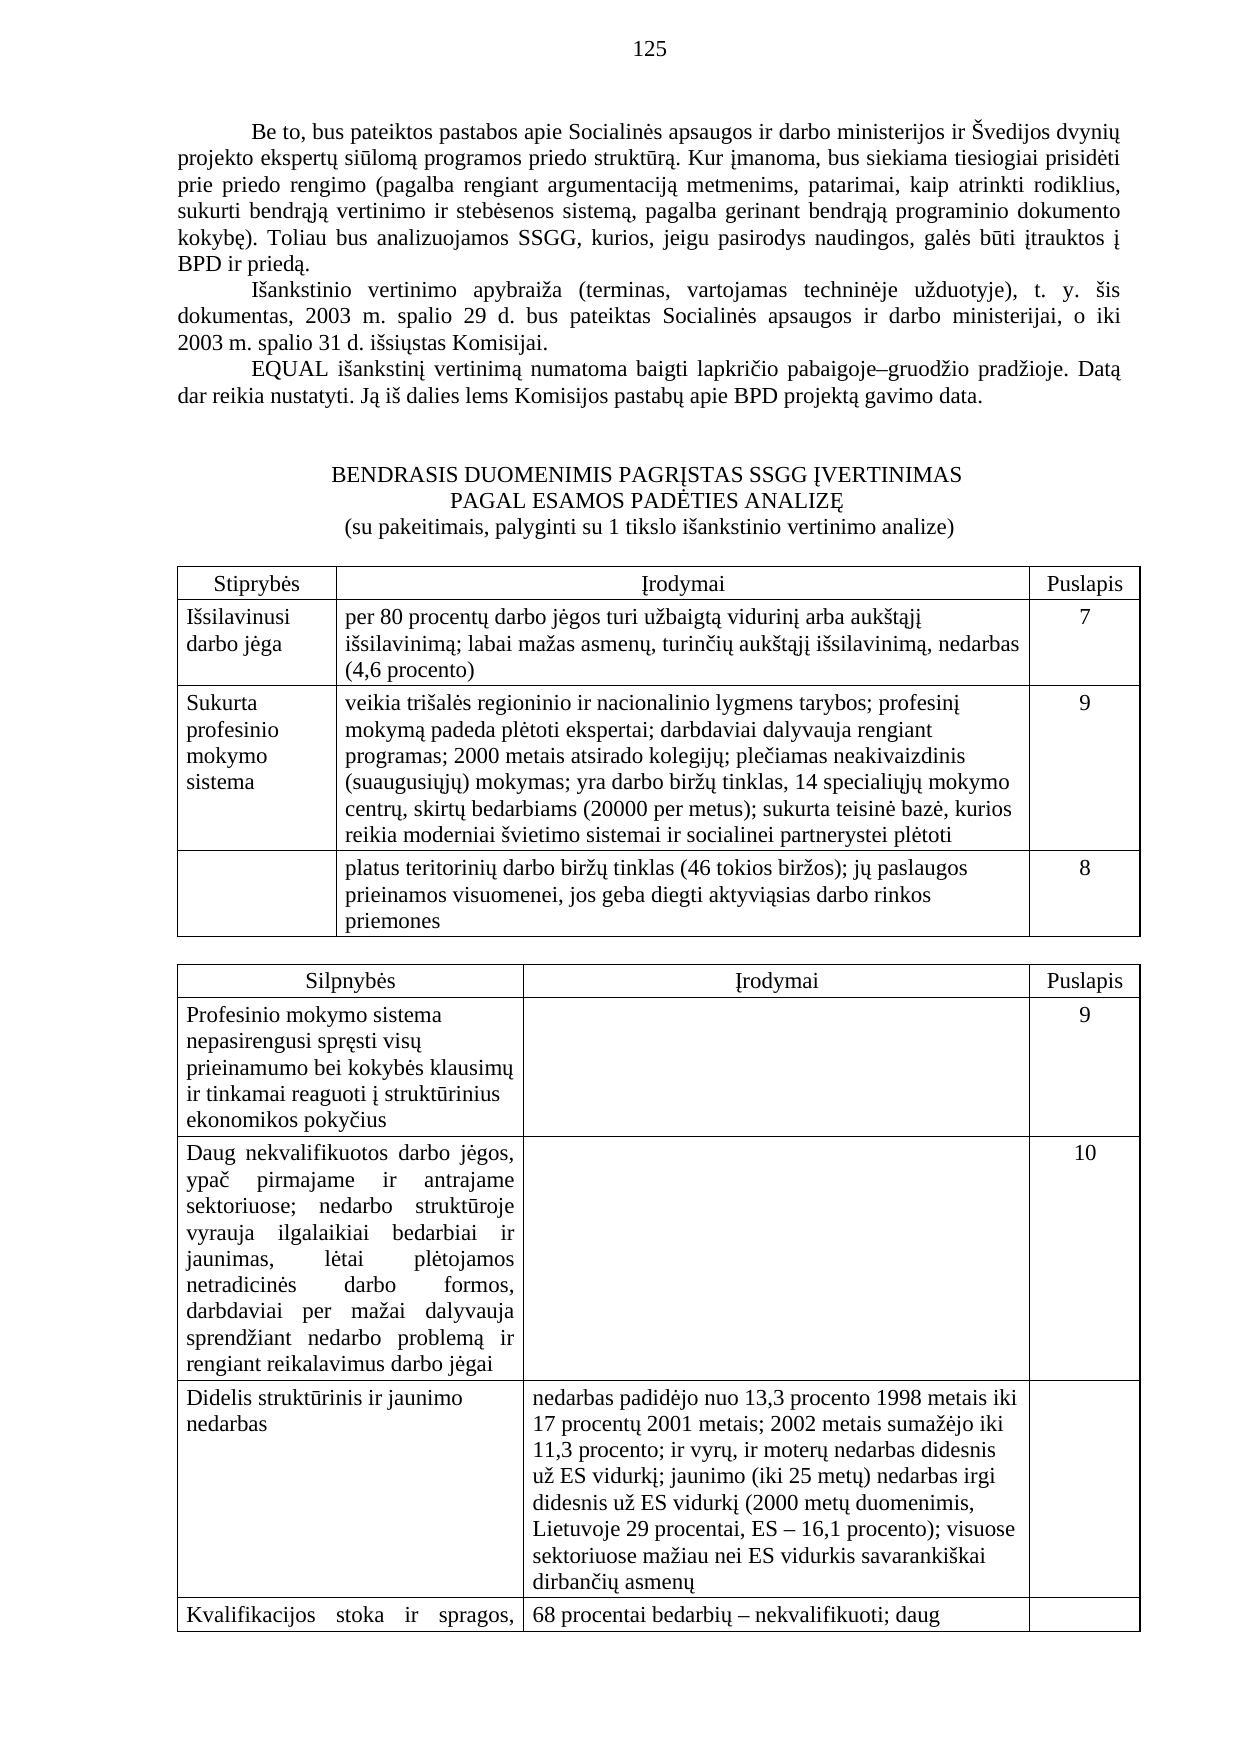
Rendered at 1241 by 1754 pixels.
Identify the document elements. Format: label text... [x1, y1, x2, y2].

text EQUAL išankstinį vertinimą numatoma baigti lapkričio pabaigoje–gruodžio pradžioje. Datą dar reikia nustatyti. Ją iš dalies lems Komisijos pastabų apie BPD projektą gavimo data. [177, 355, 1122, 408]
table_header Puslapis [1030, 567, 1139, 599]
table_cell Išsilavinusi darbo jėga [178, 600, 336, 685]
table_cell nedarbas padidėjo nuo 13,3 procento 1998 metais iki 17 procentų 2001 metais; 2002 metais sumažėjo iki 11,3 procento; ir vyrų, ir moterų nedarbas didesnis už ES vidurkį; jaunimo (iki 25 metų) nedarbas irgi didesnis už ES vidurkį (2000 metų duomenimis, Lietuvoje 29 procentai, ES – 16,1 procento); visuose sektoriuose mažiau nei ES vidurkis savarankiškai dirbančių asmenų [524, 1381, 1029, 1597]
table_cell platus teritorinių darbo biržų tinklas (46 tokios biržos); jų paslaugos prieinamos visuomenei, jos geba diegti aktyviąsias darbo rinkos priemones [337, 851, 1029, 936]
table_cell Daug nekvalifikuotos darbo jėgos, ypač pirmajame ir antrajame sektoriuose; nedarbo struktūroje vyrauja ilgalaikiai bedarbiai ir jaunimas, lėtai plėtojamos netradicinės darbo formos, darbdaviai per mažai dalyvauja sprendžiant nedarbo problemą ir rengiant reikalavimus darbo jėgai [178, 1137, 523, 1379]
table_cell 9 [1030, 686, 1139, 850]
table_header Puslapis [1030, 965, 1139, 997]
table_cell [178, 851, 336, 936]
table_cell 7 [1030, 600, 1139, 685]
table_cell 8 [1030, 851, 1139, 936]
table_cell [524, 1137, 1029, 1379]
table_cell Profesinio mokymo sistema nepasirengusi spręsti visų prieinamumo bei kokybės klausimų ir tinkamai reaguoti į struktūrinius ekonomikos pokyčius [178, 998, 523, 1136]
table_cell [1030, 1381, 1139, 1597]
text Išankstinio vertinimo apybraiža (terminas, vartojamas techninėje užduotyje), t. y. šis dokumentas, 2003 m. spalio 29 d. bus pateiktas Socialinės apsaugos ir darbo ministerijai, o iki 2003 m. spalio 31 d. išsiųstas Komisijai. [177, 276, 1122, 355]
table_header Įrodymai [524, 965, 1029, 997]
table_cell veikia trišalės regioninio ir nacionalinio lygmens tarybos; profesinį mokymą padeda plėtoti ekspertai; darbdaviai dalyvauja rengiant programas; 2000 metais atsirado kolegijų; plečiamas neakivaizdinis (suaugusiųjų) mokymas; yra darbo biržų tinklas, 14 specialiųjų mokymo centrų, skirtų bedarbiams (20000 per metus); sukurta teisinė bazė, kurios reikia moderniai švietimo sistemai ir socialinei partnerystei plėtoti [337, 686, 1029, 850]
text Bendrasis duomenimis pagrįstas SSGG įvertinimas pagal esamos padėties analizę (su pakeitimais, palyginti su 1 tikslo išankstinio vertinimo analize) [177, 461, 1122, 540]
table_cell [1030, 1598, 1139, 1631]
table_header Įrodymai [337, 567, 1029, 599]
table_cell Sukurta profesinio mokymo sistema [178, 686, 336, 850]
table_cell 10 [1030, 1137, 1139, 1379]
table_cell Didelis struktūrinis ir jaunimo nedarbas [178, 1381, 523, 1597]
table_header Stiprybės [178, 567, 336, 599]
table_cell [524, 998, 1029, 1136]
table_cell per 80 procentų darbo jėgos turi užbaigtą vidurinį arba aukštąjį išsilavinimą; labai mažas asmenų, turinčių aukštąjį išsilavinimą, nedarbas (4,6 procento) [337, 600, 1029, 685]
text Be to, bus pateiktos pastabos apie Socialinės apsaugos ir darbo ministerijos ir Švedijos dvynių projekto ekspertų siūlomą programos priedo struktūrą. Kur įmanoma, bus siekiama tiesiogiai prisidėti prie priedo rengimo (pagalba rengiant argumentaciją metmenims, patarimai, kaip atrinkti rodiklius, sukurti bendrąją vertinimo ir stebėsenos sistemą, pagalba gerinant bendrąją programinio dokumento kokybę). Toliau bus analizuojamos SSGG, kurios, jeigu pasirodys naudingos, galės būti įtrauktos į BPD ir priedą. [177, 118, 1122, 276]
table_cell 68 procentai bedarbių – nekvalifikuoti; daug [524, 1598, 1029, 1631]
table_cell Kvalifikacijos stoka ir spragos, [178, 1598, 523, 1631]
table_header Silpnybės [178, 965, 523, 997]
table_cell 9 [1030, 998, 1139, 1136]
